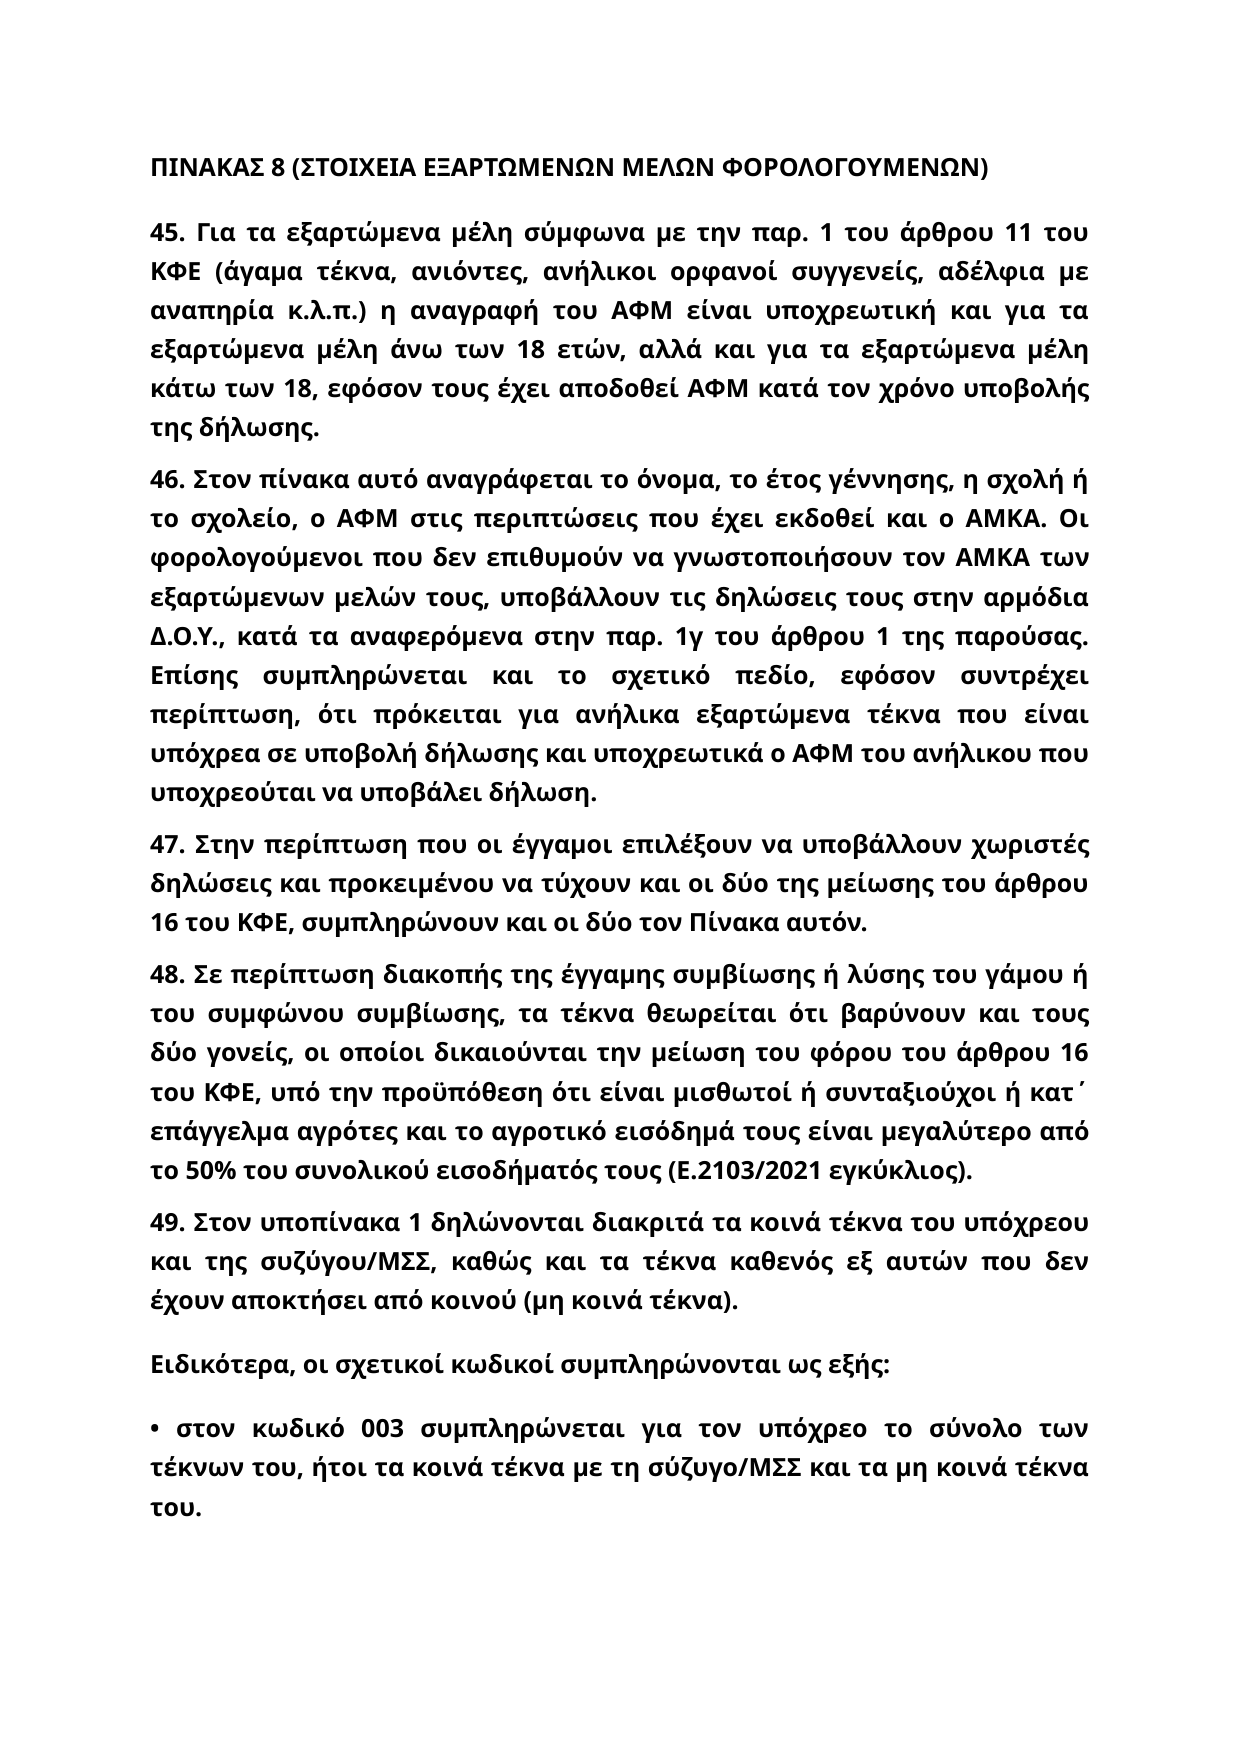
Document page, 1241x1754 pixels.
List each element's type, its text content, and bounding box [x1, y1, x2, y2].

text Ειδικότερα, οι σχετικοί κωδικοί συμπληρώνονται ως εξής: [150, 1347, 1090, 1381]
text 48. Σε περίπτωση διακοπής της έγγαμης συμβίωσης ή λύσης του γάμου ή του συμφώνου συμβίωσης, τα τέκνα θεωρείται ότι βαρύνουν και τους δύο γονείς, οι οποίοι δικαιούνται την μείωση του φόρου του άρθρου 16 του ΚΦΕ, υπό την προϋπόθεση ότι είναι μισθωτοί ή συνταξιούχοι ή κατ΄ επάγγελμα αγρότες και το αγροτικό εισόδημά τους είναι μεγαλύτερο από το 50% του συνολικού εισοδήματός τους (Ε.2103/2021 εγκύκλιος). [150, 957, 1090, 1187]
text 47. Στην περίπτωση που οι έγγαμοι επιλέξουν να υποβάλλουν χωριστές δηλώσεις και προκειμένου να τύχουν και οι δύο της μείωσης του άρθρου 16 του ΚΦΕ, συμπληρώνουν και οι δύο τον Πίνακα αυτόν. [150, 827, 1090, 939]
text 45. Για τα εξαρτώμενα μέλη σύμφωνα με την παρ. 1 του άρθρου 11 του ΚΦΕ (άγαμα τέκνα, ανιόντες, ανήλικοι ορφανοί συγγενείς, αδέλφια με αναπηρία κ.λ.π.) η αναγραφή του ΑΦΜ είναι υποχρεωτική και για τα εξαρτώμενα μέλη άνω των 18 ετών, αλλά και για τα εξαρτώμενα μέλη κάτω των 18, εφόσον τους έχει αποδοθεί ΑΦΜ κατά τον χρόνο υποβολής της δήλωσης. [150, 214, 1090, 444]
text 46. Στον πίνακα αυτό αναγράφεται το όνομα, το έτος γέννησης, η σχολή ή το σχολείο, ο ΑΦΜ στις περιπτώσεις που έχει εκδοθεί και ο ΑΜΚΑ. Οι φορολογούμενοι που δεν επιθυμούν να γνωστοποιήσουν τον ΑΜΚΑ των εξαρτώμενων μελών τους, υποβάλλουν τις δηλώσεις τους στην αρμόδια Δ.Ο.Υ., κατά τα αναφερόμενα στην παρ. 1γ του άρθρου 1 της παρούσας. Επίσης συμπληρώνεται και το σχετικό πεδίο, εφόσον συντρέχει περίπτωση, ότι πρόκειται για ανήλικα εξαρτώμενα τέκνα που είναι υπόχρεα σε υποβολή δήλωσης και υποχρεωτικά ο ΑΦΜ του ανήλικου που υποχρεούται να υποβάλει δήλωση. [150, 462, 1090, 809]
text • στον κωδικό 003 συμπληρώνεται για τον υπόχρεο το σύνολο των τέκνων του, ήτοι τα κοινά τέκνα με τη σύζυγο/ΜΣΣ και τα μη κοινά τέκνα του. [150, 1411, 1090, 1523]
text 49. Στον υποπίνακα 1 δηλώνονται διακριτά τα κοινά τέκνα του υπόχρεου και της συζύγου/ΜΣΣ, καθώς και τα τέκνα καθενός εξ αυτών που δεν έχουν αποκτήσει από κοινού (μη κοινά τέκνα). [150, 1204, 1090, 1317]
text ΠΙΝΑΚΑΣ 8 (ΣΤΟΙΧΕΙΑ ΕΞΑΡΤΩΜΕΝΩΝ ΜΕΛΩΝ ΦΟΡΟΛΟΓΟΥΜΕΝΩΝ) [150, 150, 1090, 184]
